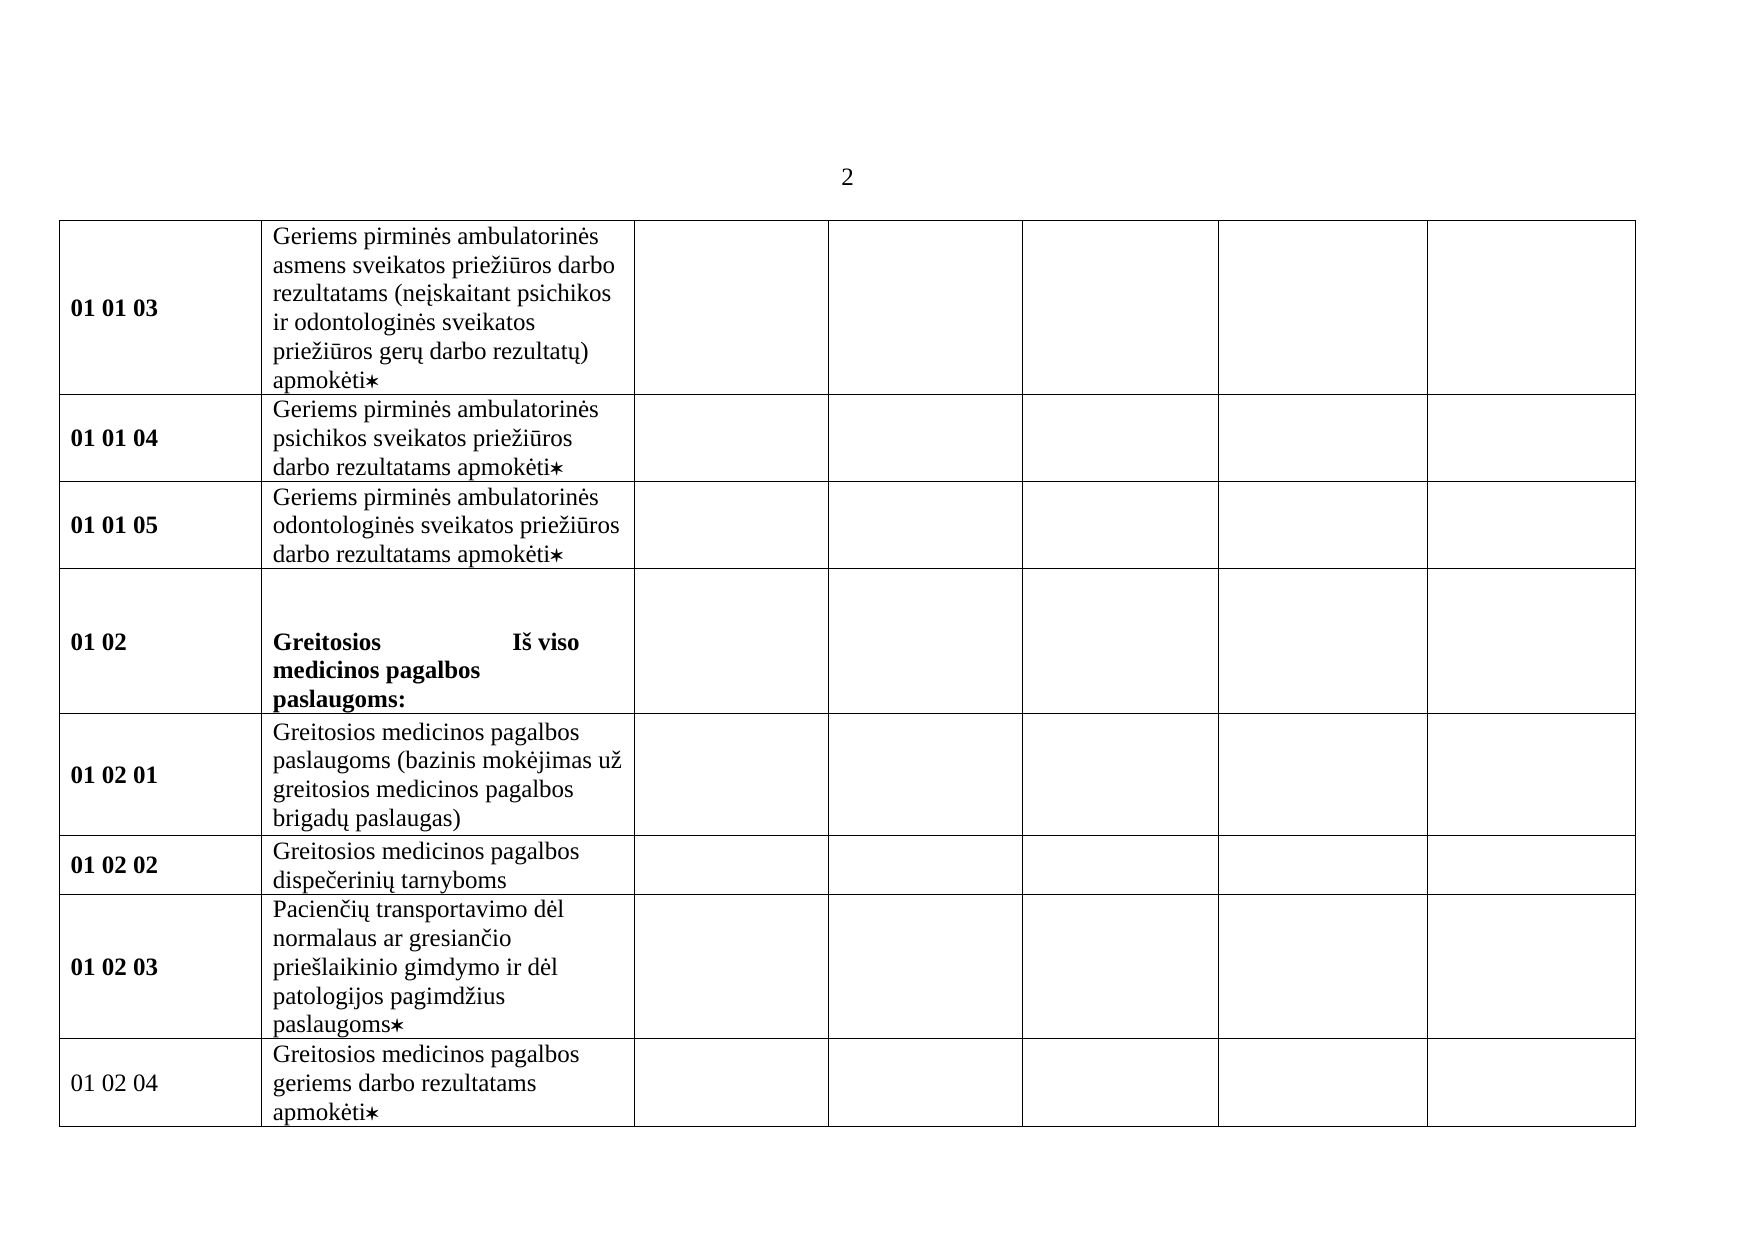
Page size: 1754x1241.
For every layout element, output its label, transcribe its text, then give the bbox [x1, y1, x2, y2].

table_cell Geriems pirminės ambulatorinės psichikos sveikatos priežiūros darbo rezultatams apmokėti [262, 395, 634, 481]
table_cell [1219, 714, 1427, 835]
table_cell [635, 395, 828, 481]
table_cell 01 02 02 [60, 836, 261, 893]
table_cell [635, 221, 828, 393]
table_cell [1023, 1039, 1218, 1126]
table_cell [829, 1039, 1022, 1126]
table_cell [829, 221, 1022, 393]
table_cell [1023, 836, 1218, 893]
table_cell [635, 1039, 828, 1126]
table_cell [829, 714, 1022, 835]
table_cell [1428, 836, 1635, 893]
table_cell [829, 895, 1022, 1038]
table_cell [635, 714, 828, 835]
table_cell [1219, 1039, 1427, 1126]
table_cell 01 01 04 [60, 395, 261, 481]
table_cell Greitosios medicinos pagalbos paslaugoms (bazinis mokėjimas už greitosios medicinos pagalbos brigadų paslaugas) [262, 714, 634, 835]
table_cell 01 02 01 [60, 714, 261, 835]
table_cell Greitosios Iš viso medicinos pagalbos paslaugoms: [262, 569, 634, 713]
table_cell Pacienčių transportavimo dėl normalaus ar gresiančio priešlaikinio gimdymo ir dėl patologijos pagimdžius paslaugoms [262, 895, 634, 1038]
table_cell [1428, 569, 1635, 713]
table_cell [635, 569, 828, 713]
table_cell [829, 395, 1022, 481]
table_cell [1428, 714, 1635, 835]
table_cell 01 02 03 [60, 895, 261, 1038]
table_cell Geriems pirminės ambulatorinės odontologinės sveikatos priežiūros darbo rezultatams apmokėti [262, 482, 634, 568]
table_cell 01 01 03 [60, 221, 261, 393]
table_cell [829, 482, 1022, 568]
table_cell Geriems pirminės ambulatorinės asmens sveikatos priežiūros darbo rezultatams (neįskaitant psichikos ir odontologinės sveikatos priežiūros gerų darbo rezultatų) apmokėti [262, 221, 634, 393]
table_cell 01 02 04 [60, 1039, 261, 1126]
table_cell [1023, 395, 1218, 481]
table_cell [635, 482, 828, 568]
table_cell [1023, 482, 1218, 568]
table_cell Greitosios medicinos pagalbos geriems darbo rezultatams apmokėti [262, 1039, 634, 1126]
table_cell Greitosios medicinos pagalbos dispečerinių tarnyboms [262, 836, 634, 893]
table_cell [1023, 714, 1218, 835]
table_cell [829, 836, 1022, 893]
table_cell [1219, 569, 1427, 713]
table_cell [829, 569, 1022, 713]
table_cell 01 01 05 [60, 482, 261, 568]
table_cell [1428, 482, 1635, 568]
table_cell [1428, 1039, 1635, 1126]
table_cell [1219, 895, 1427, 1038]
table_cell [1219, 221, 1427, 393]
table_cell [1023, 221, 1218, 393]
table_cell [635, 836, 828, 893]
table_cell [1219, 482, 1427, 568]
table_cell [1023, 569, 1218, 713]
table_cell 01 02 [60, 569, 261, 713]
table_cell [1219, 395, 1427, 481]
table_cell [635, 895, 828, 1038]
table_cell [1428, 221, 1635, 393]
table_cell [1219, 836, 1427, 893]
table_cell [1428, 395, 1635, 481]
table_cell [1428, 895, 1635, 1038]
table_cell [1023, 895, 1218, 1038]
